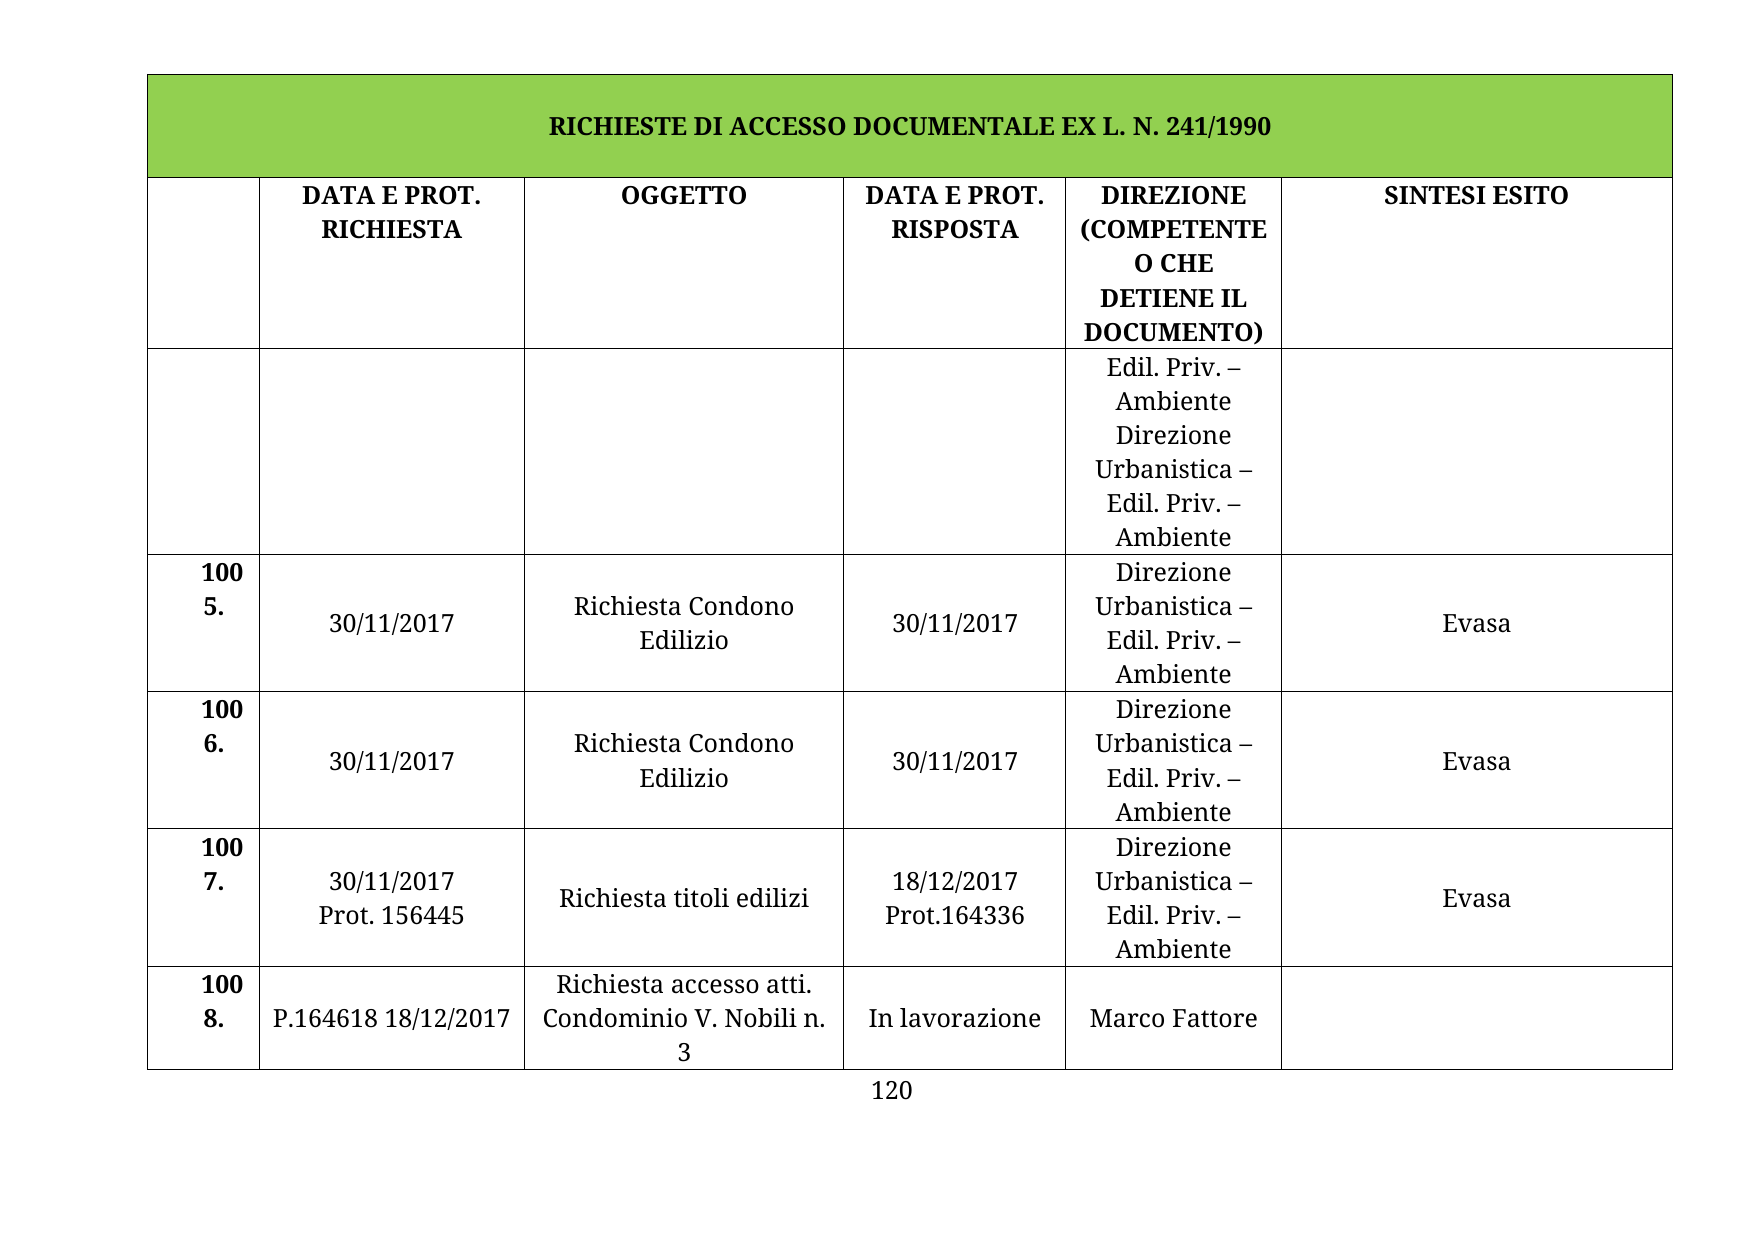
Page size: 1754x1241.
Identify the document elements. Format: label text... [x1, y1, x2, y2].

table_cell [525, 349, 843, 554]
table_cell 30/11/2017 [844, 555, 1065, 691]
table_cell [148, 967, 259, 1069]
table_cell [148, 555, 259, 691]
table_cell Evasa [1282, 829, 1672, 966]
table_cell [148, 349, 259, 554]
table_cell 30/11/2017 Prot. 156445 [260, 829, 524, 966]
table_cell Direzione Urbanistica – Edil. Priv. – Ambiente [1066, 829, 1281, 966]
table_cell [1282, 967, 1672, 1069]
table_cell 30/11/2017 [260, 555, 524, 691]
table_cell Richiesta titoli edilizi [525, 829, 843, 966]
table_cell DIREZIONE (COMPETENTE O CHE DETIENE IL DOCUMENTO) [1066, 178, 1281, 348]
table_cell 18/12/2017 Prot.164336 [844, 829, 1065, 966]
table_cell P.164618 18/12/2017 [260, 967, 524, 1069]
table_cell Marco Fattore [1066, 967, 1281, 1069]
table_cell [148, 829, 259, 966]
table_cell [260, 349, 524, 554]
table_cell Richiesta Condono Edilizio [525, 555, 843, 691]
table_cell Edil. Priv. – Ambiente Direzione Urbanistica – Edil. Priv. – Ambiente [1066, 349, 1281, 554]
table_cell Evasa [1282, 692, 1672, 828]
table_cell [844, 349, 1065, 554]
table_cell [148, 178, 259, 348]
table_cell 30/11/2017 [260, 692, 524, 828]
table_cell 30/11/2017 [844, 692, 1065, 828]
table_cell Richiesta accesso atti. Condominio V. Nobili n. 3 [525, 967, 843, 1069]
table_cell [148, 692, 259, 828]
table_cell In lavorazione [844, 967, 1065, 1069]
table_header RICHIESTE DI ACCESSO DOCUMENTALE EX L. N. 241/1990 [148, 75, 1672, 177]
table_cell Evasa [1282, 555, 1672, 691]
table_cell Direzione Urbanistica – Edil. Priv. – Ambiente [1066, 555, 1281, 691]
table_cell DATA E PROT. RICHIESTA [260, 178, 524, 348]
table_cell Direzione Urbanistica – Edil. Priv. – Ambiente [1066, 692, 1281, 828]
table_cell OGGETTO [525, 178, 843, 348]
table_cell Richiesta Condono Edilizio [525, 692, 843, 828]
table_cell DATA E PROT. RISPOSTA [844, 178, 1065, 348]
table_cell SINTESI ESITO [1282, 178, 1672, 348]
table_cell [1282, 349, 1672, 554]
